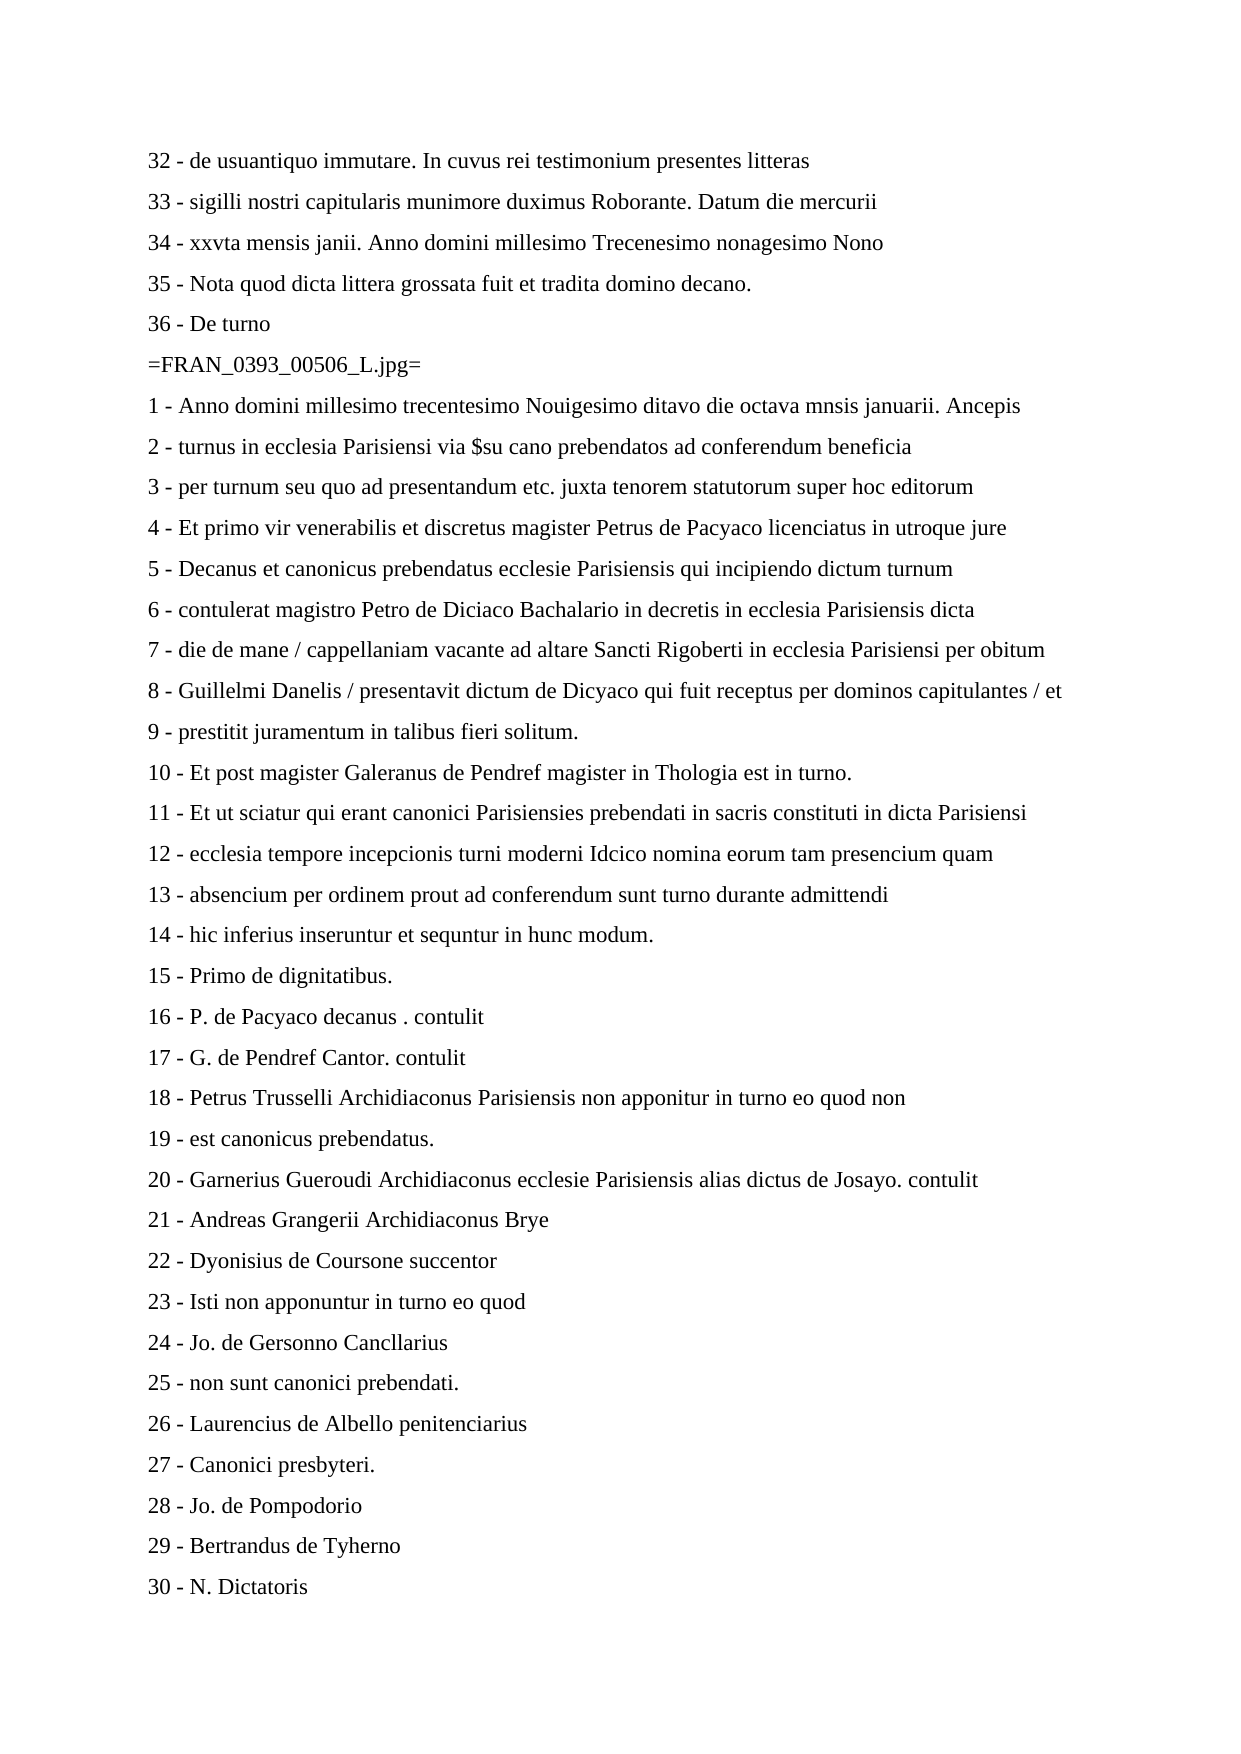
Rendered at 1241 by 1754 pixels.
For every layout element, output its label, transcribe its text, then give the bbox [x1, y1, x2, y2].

text 7 - die de mane / cappellaniam vacante ad altare Sancti Rigoberti in ecclesia Parisiensi per obitum [148, 636, 1093, 663]
text 13 - absencium per ordinem prout ad conferendum sunt turno durante admittendi [148, 881, 1093, 907]
text 1 - Anno domini millesimo trecentesimo Nouigesimo ditavo die octava mnsis januarii. Ancepis [148, 392, 1093, 418]
text 10 - Et post magister Galeranus de Pendref magister in Thologia est in turno. [148, 758, 1093, 785]
text 17 - G. de Pendref Cantor. contulit [148, 1044, 1093, 1070]
text 6 - contulerat magistro Petro de Diciaco Bachalario in decretis in ecclesia Parisiensis dicta [148, 596, 1093, 622]
text 32 - de usuantiquo immutare. In cuvus rei testimonium presentes litteras [148, 148, 1093, 174]
text 30 - N. Dictatoris [148, 1573, 1093, 1599]
text 27 - Canonici presbyteri. [148, 1451, 1093, 1477]
text 2 - turnus in ecclesia Parisiensi via $su cano prebendatos ad conferendum beneficia [148, 433, 1093, 459]
text 12 - ecclesia tempore incepcionis turni moderni Idcico nomina eorum tam presencium quam [148, 840, 1093, 866]
text 4 - Et primo vir venerabilis et discretus magister Petrus de Pacyaco licenciatus in utroque jure [148, 514, 1093, 541]
text 3 - per turnum seu quo ad presentandum etc. juxta tenorem statutorum super hoc editorum [148, 473, 1093, 500]
text 8 - Guillelmi Danelis / presentavit dictum de Dicyaco qui fuit receptus per dominos capitulantes / et [148, 677, 1093, 703]
text 24 - Jo. de Gersonno Cancllarius [148, 1329, 1093, 1355]
text 18 - Petrus Trusselli Archidiaconus Parisiensis non apponitur in turno eo quod non [148, 1084, 1093, 1111]
text 19 - est canonicus prebendatus. [148, 1125, 1093, 1151]
text =FRAN_0393_00506_L.jpg= [148, 351, 1093, 378]
text 23 - Isti non apponuntur in turno eo quod [148, 1288, 1093, 1314]
text 9 - prestitit juramentum in talibus fieri solitum. [148, 718, 1093, 744]
text 5 - Decanus et canonicus prebendatus ecclesie Parisiensis qui incipiendo dictum turnum [148, 555, 1093, 581]
text 34 - xxvta mensis janii. Anno domini millesimo Trecenesimo nonagesimo Nono [148, 229, 1093, 255]
text 14 - hic inferius inseruntur et sequntur in hunc modum. [148, 921, 1093, 948]
text 15 - Primo de dignitatibus. [148, 962, 1093, 988]
text 11 - Et ut sciatur qui erant canonici Parisiensies prebendati in sacris constituti in dicta Parisiensi [148, 799, 1093, 826]
text 29 - Bertrandus de Tyherno [148, 1532, 1093, 1559]
text 25 - non sunt canonici prebendati. [148, 1369, 1093, 1396]
text 33 - sigilli nostri capitularis munimore duximus Roborante. Datum die mercurii [148, 188, 1093, 215]
text 16 - P. de Pacyaco decanus . contulit [148, 1003, 1093, 1029]
text 28 - Jo. de Pompodorio [148, 1492, 1093, 1518]
text 20 - Garnerius Gueroudi Archidiaconus ecclesie Parisiensis alias dictus de Josayo. contulit [148, 1166, 1093, 1192]
text 21 - Andreas Grangerii Archidiaconus Brye [148, 1207, 1093, 1233]
text 35 - Nota quod dicta littera grossata fuit et tradita domino decano. [148, 270, 1093, 296]
text 36 - De turno [148, 311, 1093, 337]
text 26 - Laurencius de Albello penitenciarius [148, 1410, 1093, 1437]
text 22 - Dyonisius de Coursone succentor [148, 1247, 1093, 1274]
